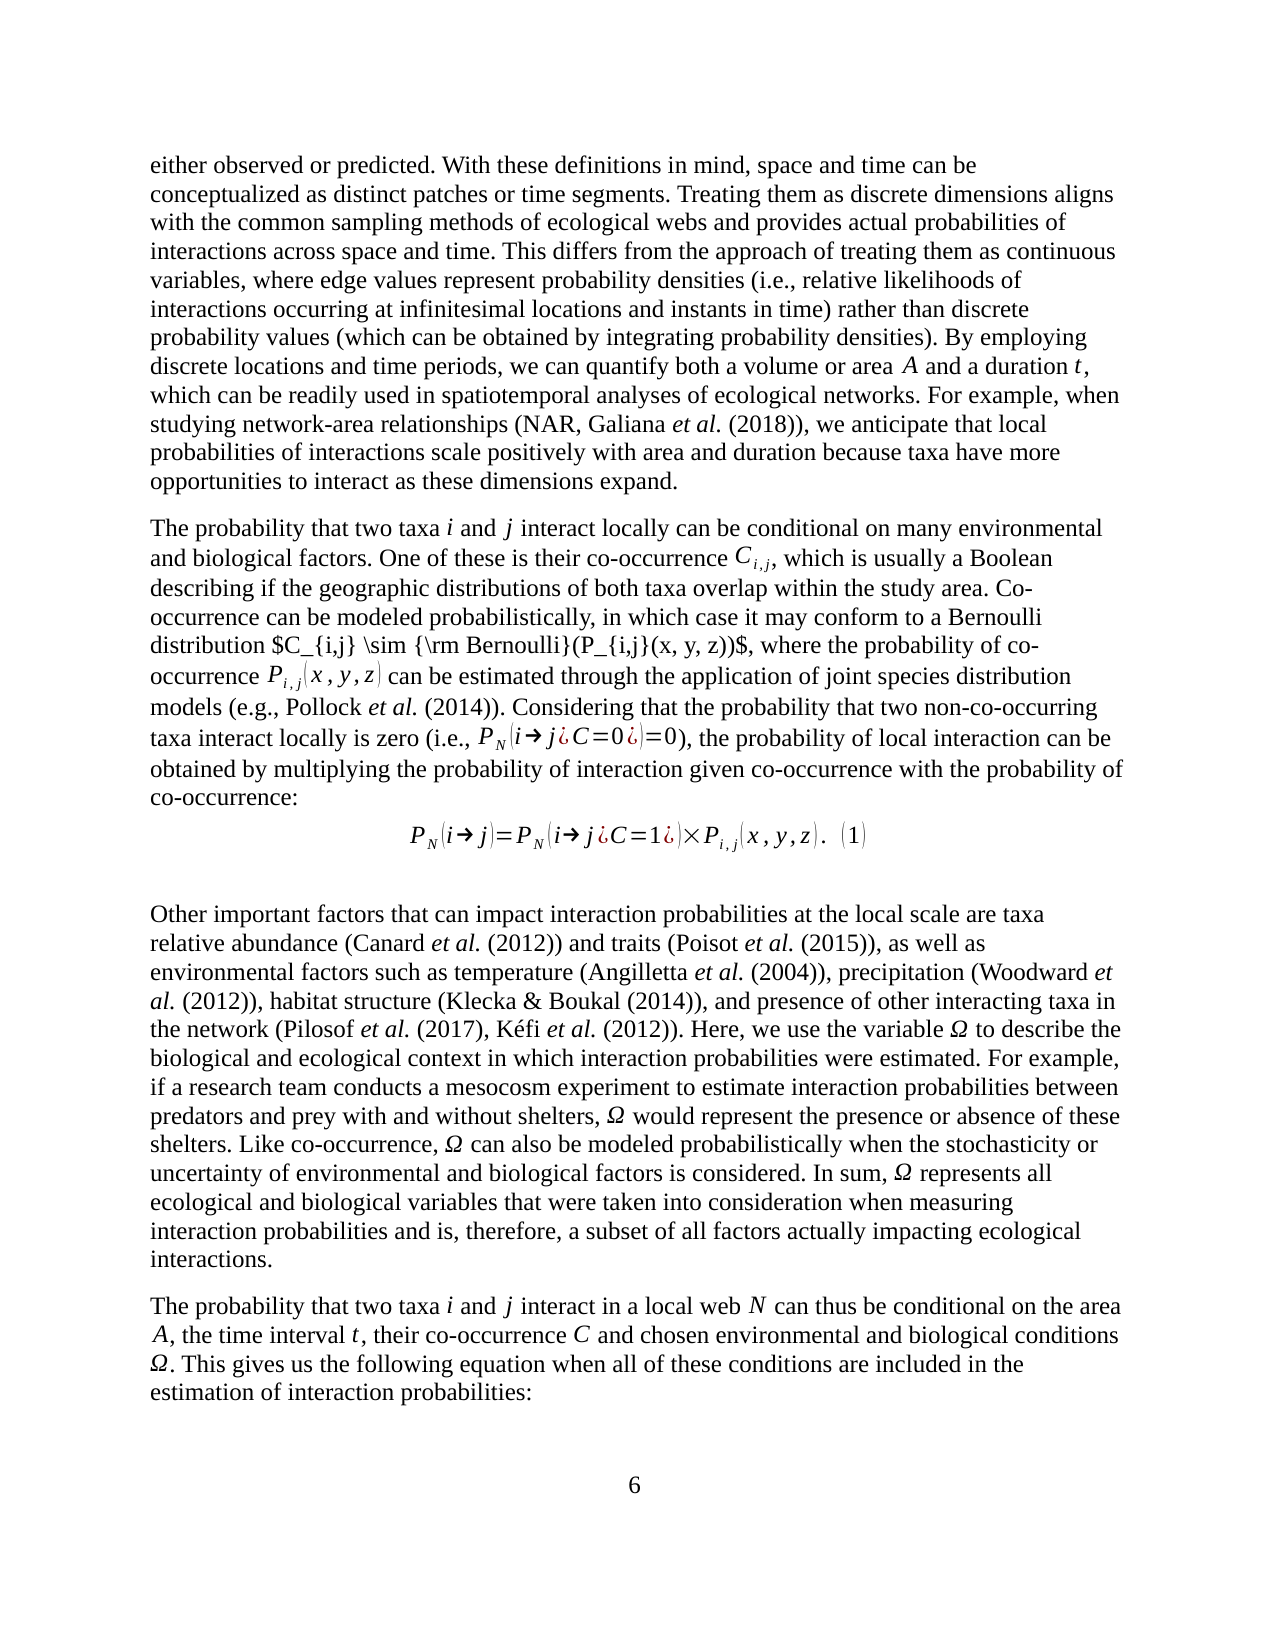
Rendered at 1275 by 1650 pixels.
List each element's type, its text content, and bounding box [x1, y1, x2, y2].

text The probability that two taxa and interact locally can be conditional on many environmental and biological factors. One of these is their co-occurrence , which is usually a Boolean describing if the geographic distributions of both taxa overlap within the study area. Co-occurrence can be modeled probabilistically, in which case it may conform to a Bernoulli distribution $C_{i,j} \sim {\rm Bernoulli}(P_{i,j}(x, y, z))$, where the probability of co-occurrence can be estimated through the application of joint species distribution models (e.g., Pollock et al. (2014)). Considering that the probability that two non-co-occurring taxa interact locally is zero (i.e., ), the probability of local interaction can be obtained by multiplying the probability of interaction given co-occurrence with the probability of co-occurrence: [150, 513, 1125, 811]
text Other important factors that can impact interaction probabilities at the local scale are taxa relative abundance (Canard et al. (2012)) and traits (Poisot et al. (2015)), as well as environmental factors such as temperature (Angilletta et al. (2004)), precipitation (Woodward et al. (2012)), habitat structure (Klecka & Boukal (2014)), and presence of other interacting taxa in the network (Pilosof et al. (2017), Kéfi et al. (2012)). Here, we use the variable to describe the biological and ecological context in which interaction probabilities were estimated. For example, if a research team conducts a mesocosm experiment to estimate interaction probabilities between predators and prey with and without shelters, would represent the presence or absence of these shelters. Like co-occurrence, can also be modeled probabilistically when the stochasticity or uncertainty of environmental and biological factors is considered. In sum, represents all ecological and biological variables that were taken into consideration when measuring interaction probabilities and is, therefore, a subset of all factors actually impacting ecological interactions. [150, 899, 1125, 1273]
text either observed or predicted. With these definitions in mind, space and time can be conceptualized as distinct patches or time segments. Treating them as discrete dimensions aligns with the common sampling methods of ecological webs and provides actual probabilities of interactions across space and time. This differs from the approach of treating them as continuous variables, where edge values represent probability densities (i.e., relative likelihoods of interactions occurring at infinitesimal locations and instants in time) rather than discrete probability values (which can be obtained by integrating probability densities). By employing discrete locations and time periods, we can quantify both a volume or area and a duration , which can be readily used in spatiotemporal analyses of ecological networks. For example, when studying network-area relationships (NAR, Galiana et al. (2018)), we anticipate that local probabilities of interactions scale positively with area and duration because taxa have more opportunities to interact as these dimensions expand. [150, 150, 1125, 495]
text The probability that two taxa and interact in a local web can thus be conditional on the area , the time interval , their co-occurrence and chosen environmental and biological conditions . This gives us the following equation when all of these conditions are included in the estimation of interaction probabilities: [150, 1291, 1125, 1406]
